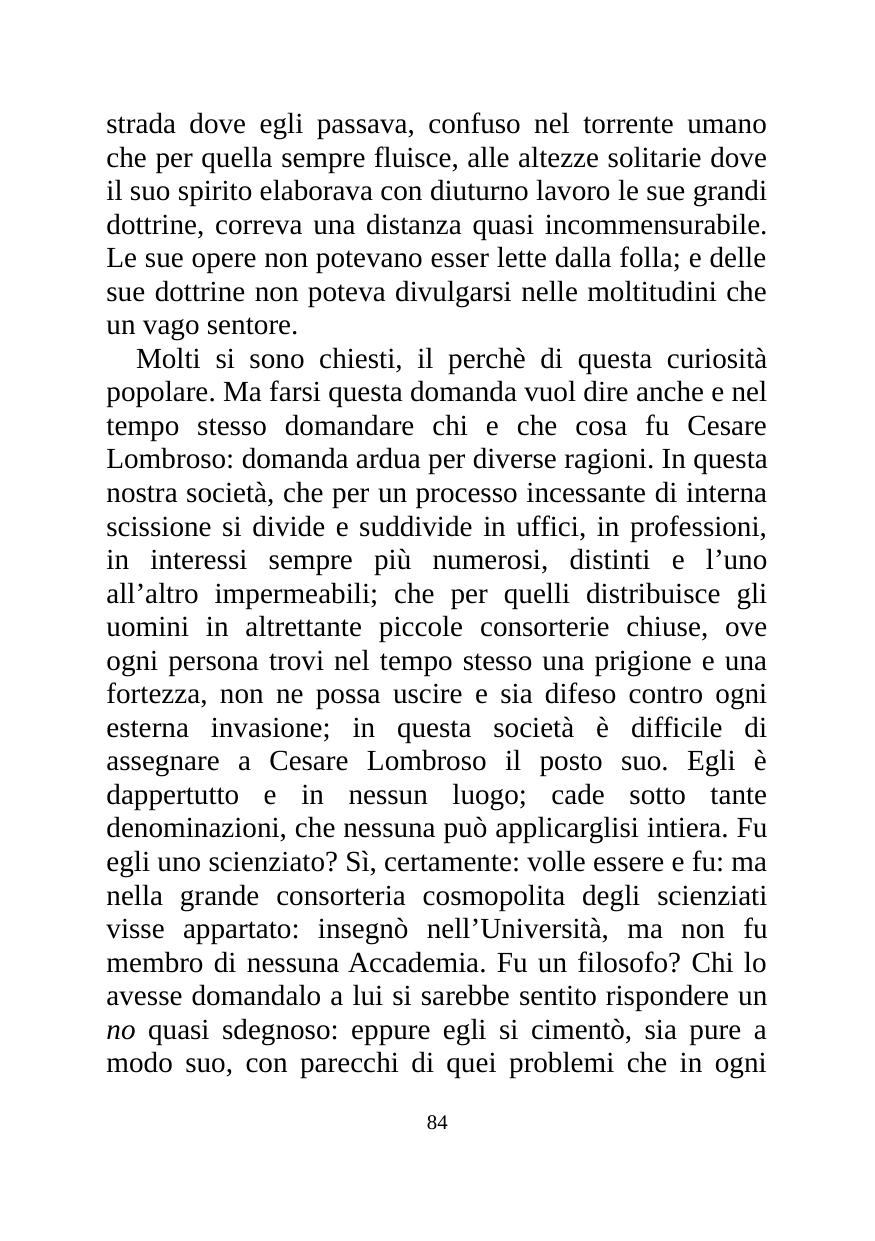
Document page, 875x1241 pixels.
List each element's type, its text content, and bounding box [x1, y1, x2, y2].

text strada dove egli passava, confuso nel torrente umano che per quella sempre fluisce, alle altezze solitarie dove il suo spirito elaborava con diuturno lavoro le sue grandi dottrine, correva una distanza quasi incommensurabile. Le sue opere non potevano esser lette dalla folla; e delle sue dottrine non poteva divulgarsi nelle moltitudini che un vago sentore. [106, 106, 768, 341]
text Molti si sono chiesti, il perchè di questa curiosità popolare. Ma farsi questa domanda vuol dire anche e nel tempo stesso domandare chi e che cosa fu Cesare Lombroso: domanda ardua per diverse ragioni. In questa nostra società, che per un processo incessante di interna scissione si divide e suddivide in uffici, in professioni, in interessi sempre più numerosi, distinti e l’uno all’altro impermeabili; che per quelli distribuisce gli uomini in altrettante piccole consorterie chiuse, ove ogni persona trovi nel tempo stesso una prigione e una fortezza, non ne possa uscire e sia difeso contro ogni esterna invasione; in questa società è difficile di assegnare a Cesare Lombroso il posto suo. Egli è dappertutto e in nessun luogo; cade sotto tante denominazioni, che nessuna può applicarglisi intiera. Fu egli uno scienziato? Sì, certamente: volle essere e fu: ma nella grande consorteria cosmopolita degli scienziati visse appartato: insegnò nell’Università, ma non fu membro di nessuna Accademia. Fu un filosofo? Chi lo avesse domandalo a lui si sarebbe sentito rispondere un no quasi sdegnoso: eppure egli si cimentò, sia pure a modo suo, con parecchi di quei problemi che in ogni [106, 341, 768, 1079]
